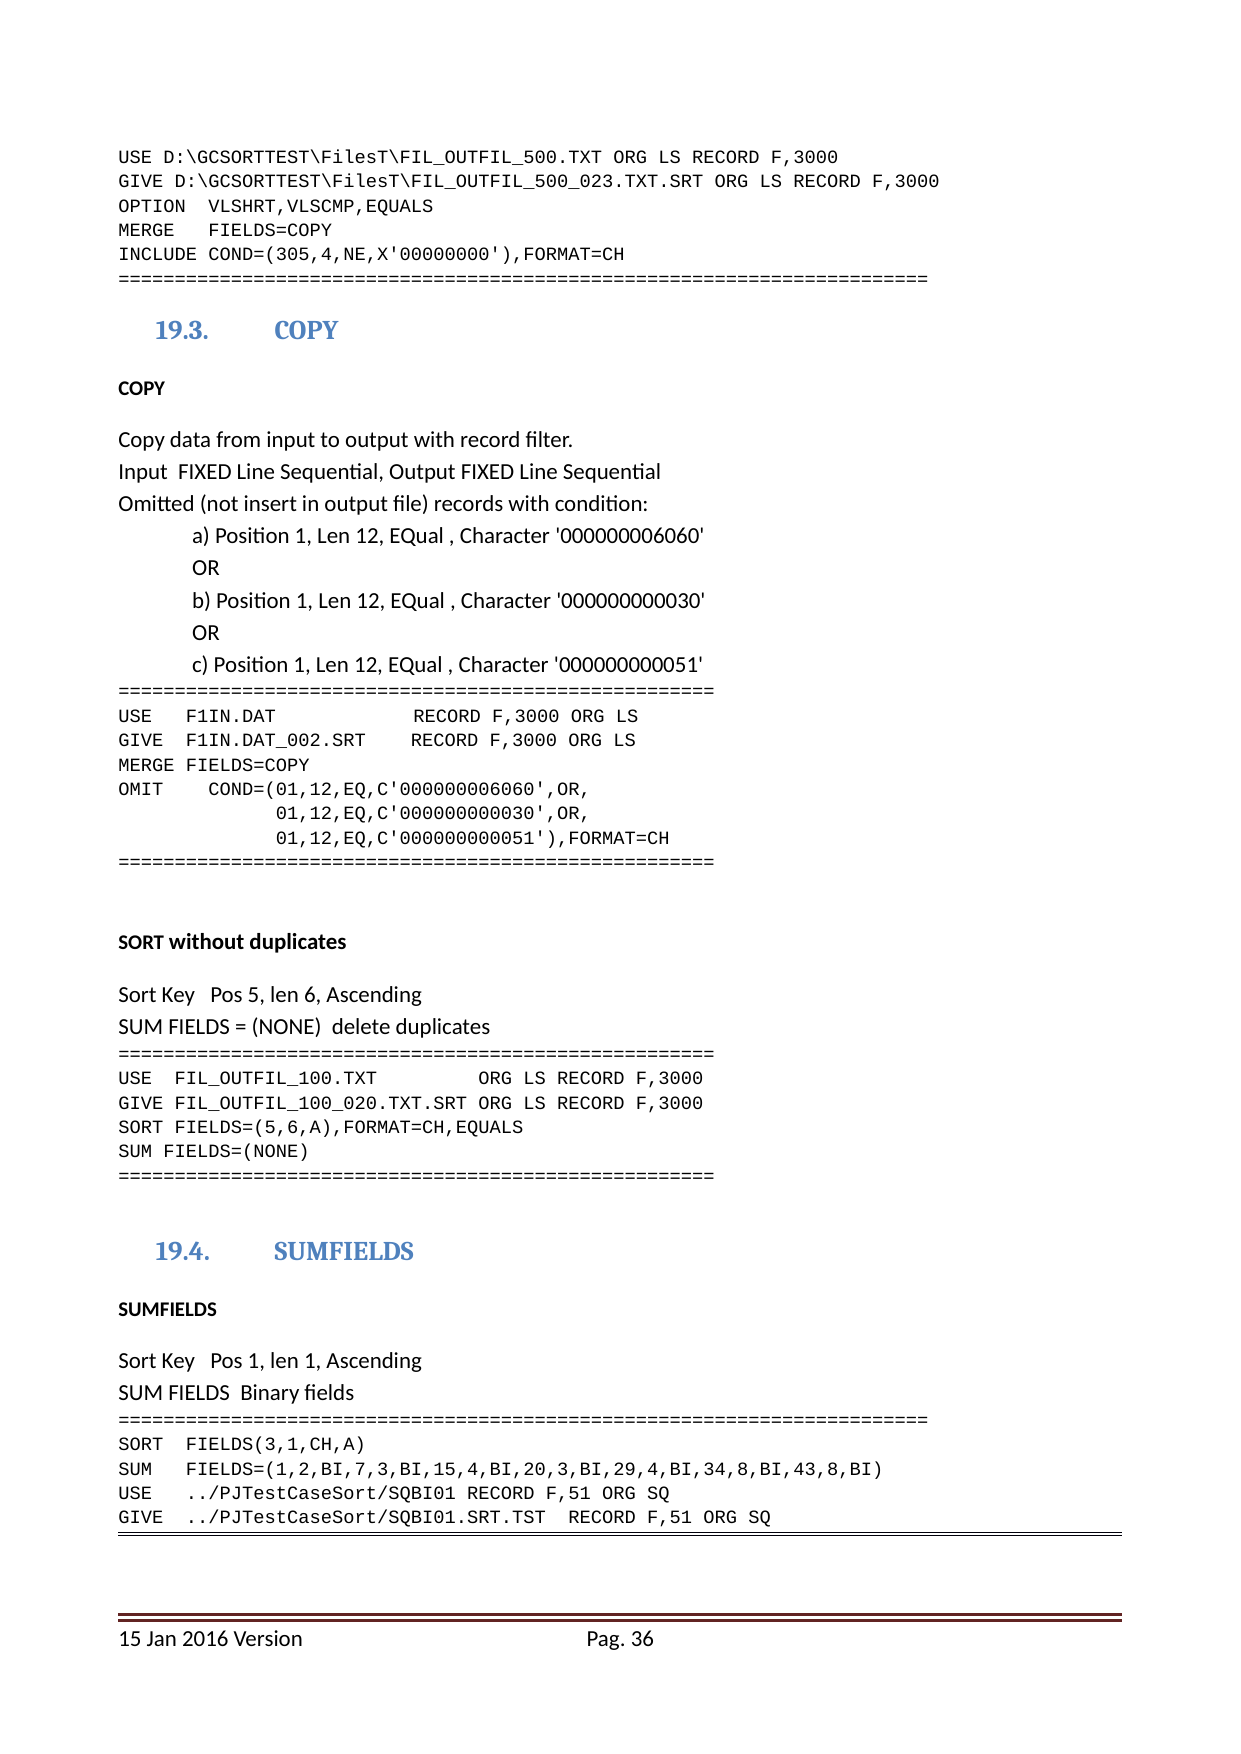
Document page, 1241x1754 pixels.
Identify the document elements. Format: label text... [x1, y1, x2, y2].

text SUM FIELDS = (NONE) delete duplicates [118, 1012, 1122, 1041]
text COPY [118, 375, 1122, 400]
text Copy data from input to output with record filter. [118, 425, 1122, 453]
text USE ../PJTestCaseSort/SQBI01 RECORD F,51 ORG SQ [118, 1484, 1122, 1505]
text Omitted (not insert in output file) records with condition: [118, 489, 1122, 517]
text Sort Key Pos 5, len 6, Ascending [118, 980, 1122, 1008]
text GIVE FIL_OUTFIL_100_020.TXT.SRT ORG LS RECORD F,3000 [118, 1093, 1122, 1115]
text Sort Key Pos 1, len 1, Ascending [118, 1346, 1122, 1374]
text ===================================================== [118, 1045, 1122, 1066]
text SUMFIELDS [118, 1296, 1122, 1322]
text SUM FIELDS Binary fields [118, 1378, 1122, 1406]
text ======================================================================== [118, 269, 1122, 291]
text 01,12,EQ,C'000000000051'),FORMAT=CH [118, 828, 1122, 850]
text c) Position 1, Len 12, EQual , Character '000000000051' [192, 650, 1122, 678]
text MERGE FIELDS=COPY [118, 221, 1122, 242]
text a) Position 1, Len 12, EQual , Character '000000006060' [192, 521, 1122, 549]
text OR [192, 553, 1122, 582]
text GIVE F1IN.DAT_002.SRT RECORD F,3000 ORG LS [118, 731, 1122, 752]
text USE FIL_OUTFIL_100.TXT ORG LS RECORD F,3000 [118, 1069, 1122, 1090]
text SORT FIELDS=(5,6,A),FORMAT=CH,EQUALS [118, 1118, 1122, 1139]
text GIVE ../PJTestCaseSort/SQBI01.SRT.TST RECORD F,51 ORG SQ [118, 1508, 1122, 1532]
text SORT without duplicates [118, 927, 1122, 955]
text 01,12,EQ,C'000000000030',OR, [118, 804, 1122, 825]
text USE D:\GCSORTTEST\FilesT\FIL_OUTFIL_500.TXT ORG LS RECORD F,3000 [118, 148, 1122, 169]
text INCLUDE COND=(305,4,NE,X'00000000'),FORMAT=CH [118, 245, 1122, 266]
text MERGE FIELDS=COPY [118, 755, 1122, 777]
text GIVE D:\GCSORTTEST\FilesT\FIL_OUTFIL_500_023.TXT.SRT ORG LS RECORD F,3000 [118, 172, 1122, 193]
text b) Position 1, Len 12, EQual , Character '000000000030' [192, 586, 1122, 614]
text OR [192, 618, 1122, 646]
list COPY [156, 315, 1122, 346]
text USE F1IN.DAT RECORD F,3000 ORG LS [118, 707, 1122, 728]
text ======================================================================== [118, 1411, 1122, 1432]
text ===================================================== [118, 1167, 1122, 1188]
list SUMFIELDS [156, 1236, 1122, 1267]
text OPTION VLSHRT,VLSCMP,EQUALS [118, 196, 1122, 218]
text SUM FIELDS=(1,2,BI,7,3,BI,15,4,BI,20,3,BI,29,4,BI,34,8,BI,43,8,BI) [118, 1459, 1122, 1481]
text Input FIXED Line Sequential, Output FIXED Line Sequential [118, 457, 1122, 485]
text SORT FIELDS(3,1,CH,A) [118, 1435, 1122, 1456]
text ===================================================== [118, 853, 1122, 874]
text OMIT COND=(01,12,EQ,C'000000006060',OR, [118, 780, 1122, 801]
text ===================================================== [118, 682, 1122, 703]
text SUM FIELDS=(NONE) [118, 1142, 1122, 1163]
